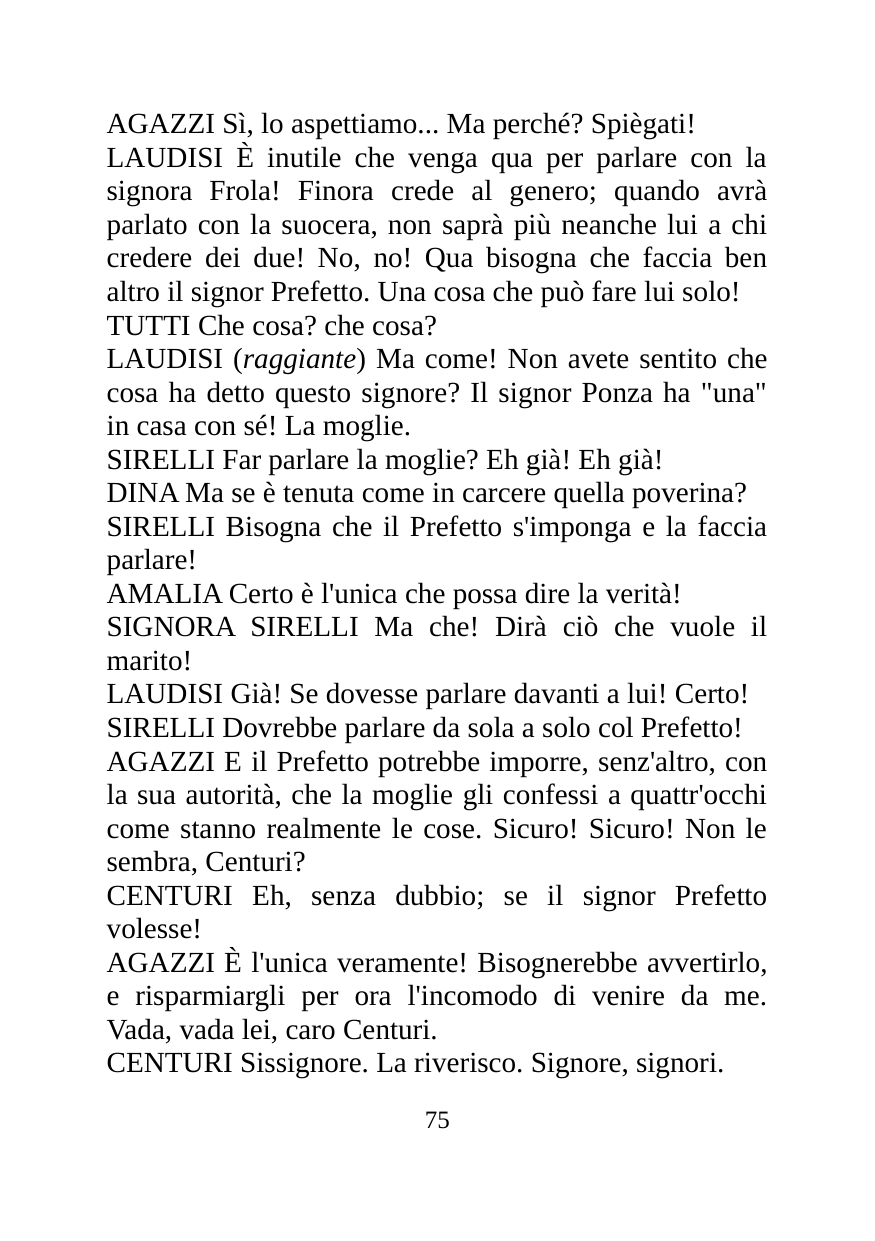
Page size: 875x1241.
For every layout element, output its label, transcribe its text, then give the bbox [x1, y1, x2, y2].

text DINA Ma se è tenuta come in carcere quella poverina? [106, 475, 768, 509]
text AGAZZI È l'unica veramente! Bisognerebbe avvertirlo, e risparmiargli per ora l'incomodo di venire da me. Vada, vada lei, caro Centuri. [106, 945, 768, 1046]
text SIRELLI Dovrebbe parlare da sola a solo col Prefetto! [106, 710, 768, 744]
text SIRELLI Bisogna che il Prefetto s'imponga e la faccia parlare! [106, 509, 768, 576]
text LAUDISI (raggiante) Ma come! Non avete sentito che cosa ha detto questo signore? Il signor Ponza ha "una" in casa con sé! La moglie. [106, 341, 768, 442]
text TUTTI Che cosa? che cosa? [106, 308, 768, 341]
text CENTURI Eh, senza dubbio; se il signor Prefetto volesse! [106, 878, 768, 945]
text SIGNORA SIRELLI Ma che! Dirà ciò che vuole il marito! [106, 609, 768, 677]
text AMALIA Certo è l'unica che possa dire la verità! [106, 576, 768, 609]
text AGAZZI E il Prefetto potrebbe imporre, senz'altro, con la sua autorità, che la moglie gli confessi a quattr'occhi come stanno realmente le cose. Sicuro! Sicuro! Non le sembra, Centuri? [106, 744, 768, 878]
text CENTURI Sissignore. La riverisco. Signore, signori. [106, 1046, 768, 1079]
text SIRELLI Far parlare la moglie? Eh già! Eh già! [106, 442, 768, 475]
text AGAZZI Sì, lo aspettiamo... Ma perché? Spiègati! [106, 106, 768, 140]
text LAUDISI È inutile che venga qua per parlare con la signora Frola! Finora crede al genero; quando avrà parlato con la suocera, non saprà più neanche lui a chi credere dei due! No, no! Qua bisogna che faccia ben altro il signor Prefetto. Una cosa che può fare lui solo! [106, 140, 768, 308]
text LAUDISI Già! Se dovesse parlare davanti a lui! Certo! [106, 677, 768, 710]
